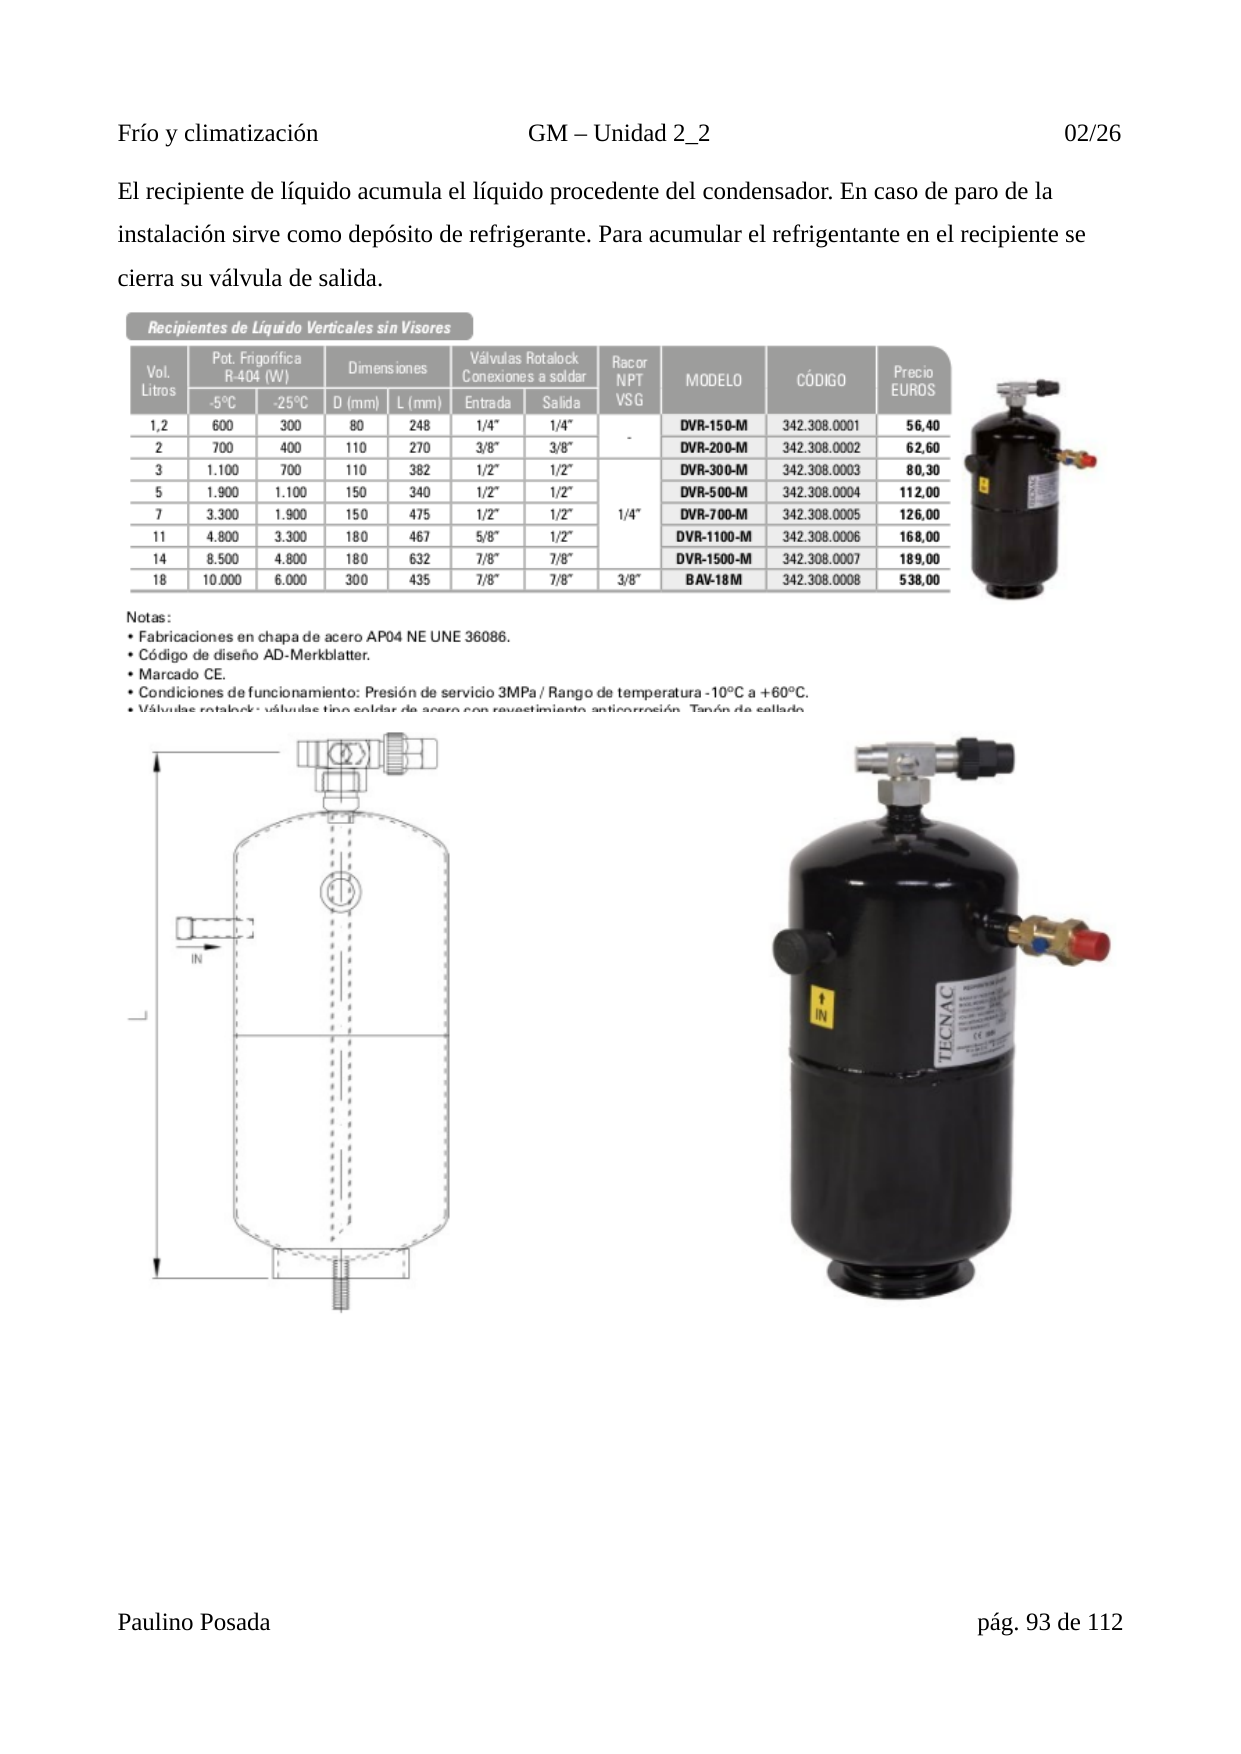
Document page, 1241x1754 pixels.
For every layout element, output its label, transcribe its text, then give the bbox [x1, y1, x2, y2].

text El recipiente de líquido acumula el líquido procedente del condensador. En caso de paro de la instalación sirve como depósito de refrigerante. Para acumular el refrigentante en el recipiente se cierra su válvula de salida. [117, 176, 1123, 291]
picture [117, 307, 1124, 1322]
